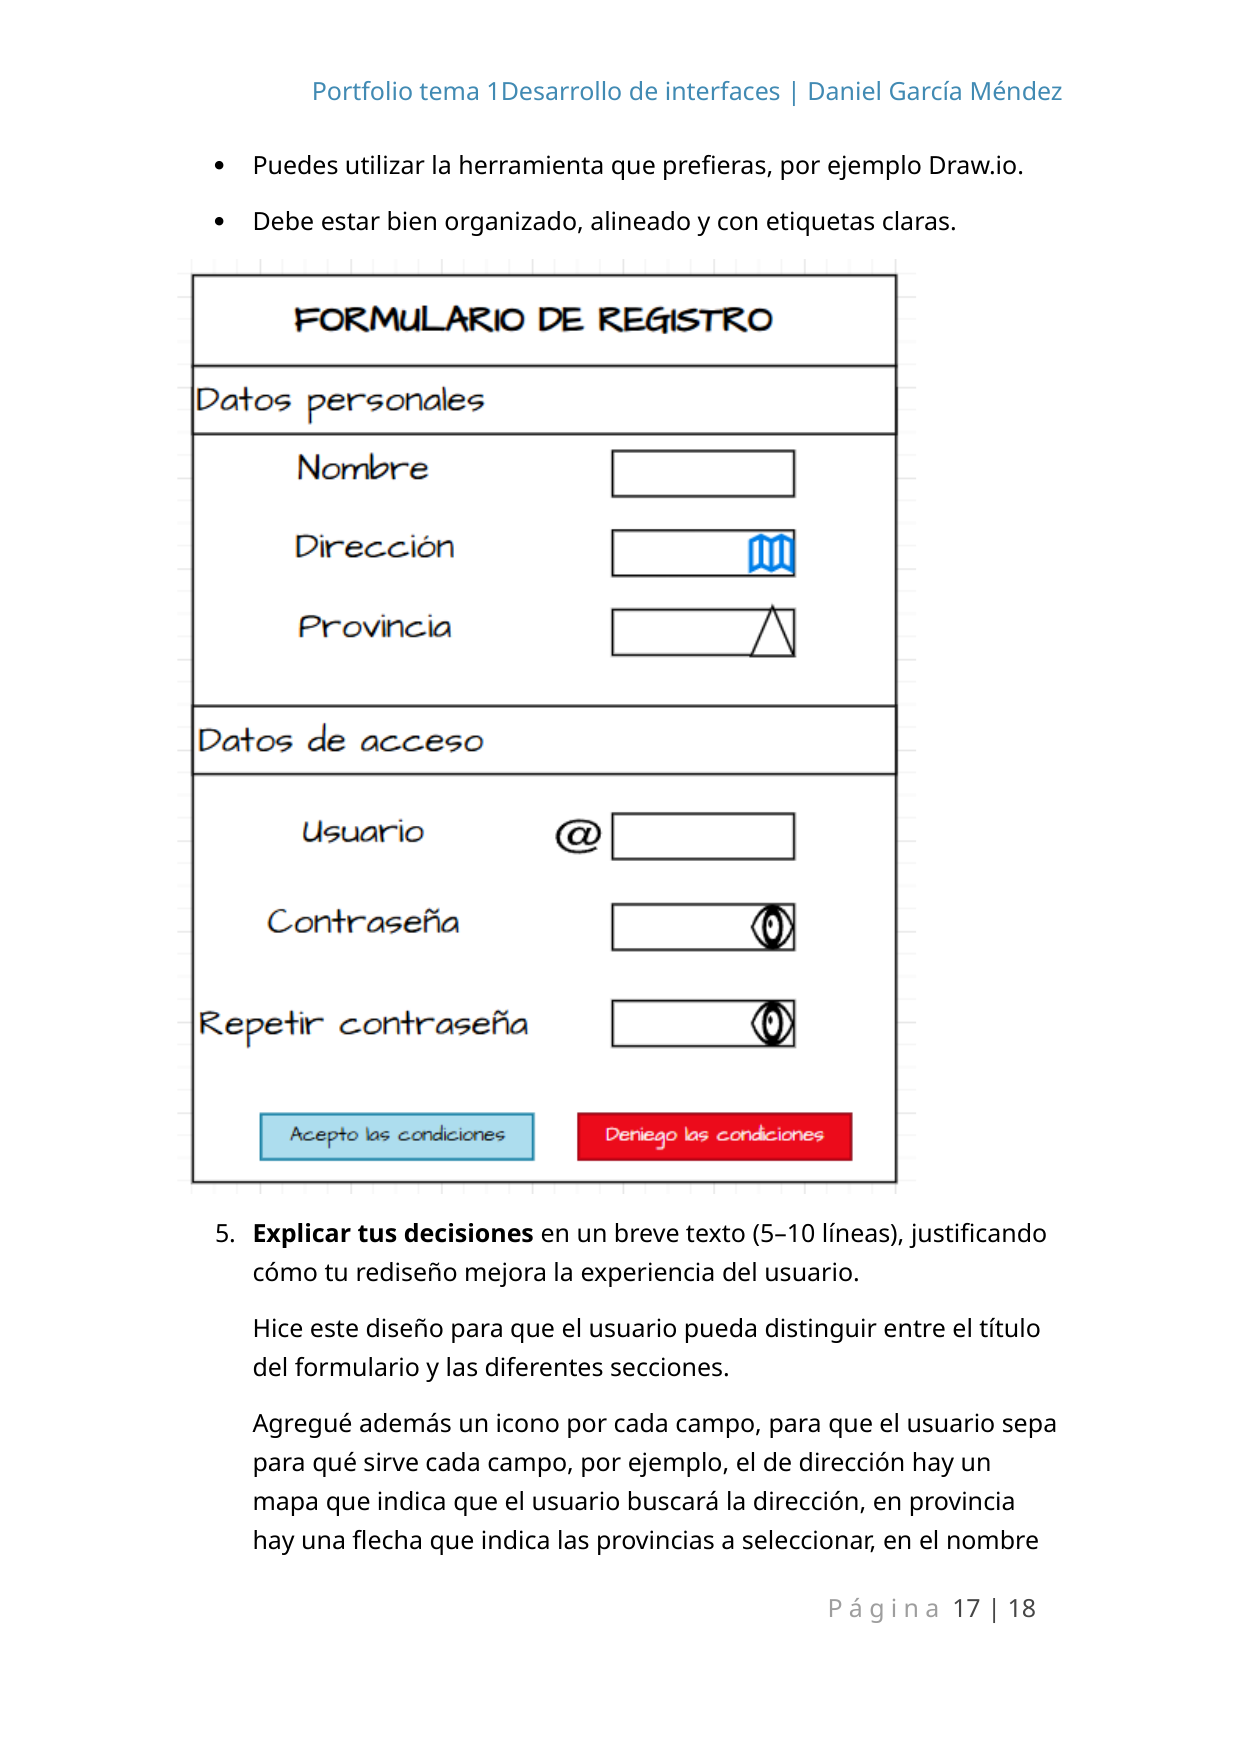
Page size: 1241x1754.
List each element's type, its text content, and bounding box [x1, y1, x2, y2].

list Debe estar bien organizado, alineado y con etiquetas claras. [215, 203, 1063, 237]
list Explicar tus decisiones en un breve texto (5–10 líneas), justificando cómo tu rediseño mejora la experiencia del usuario. [215, 1216, 1063, 1289]
list Puedes utilizar la herramienta que prefieras, por ejemplo Draw.io. [215, 148, 1063, 182]
list Agregué además un icono por cada campo, para que el usuario sepa para qué sirve cada campo, por ejemplo, el de dirección hay un mapa que indica que el usuario buscará la dirección, en provincia hay una flecha que indica las provincias a seleccionar, en el nombre [252, 1406, 1063, 1557]
list Hice este diseño para que el usuario pueda distinguir entre el título del formulario y las diferentes secciones. [252, 1311, 1063, 1384]
